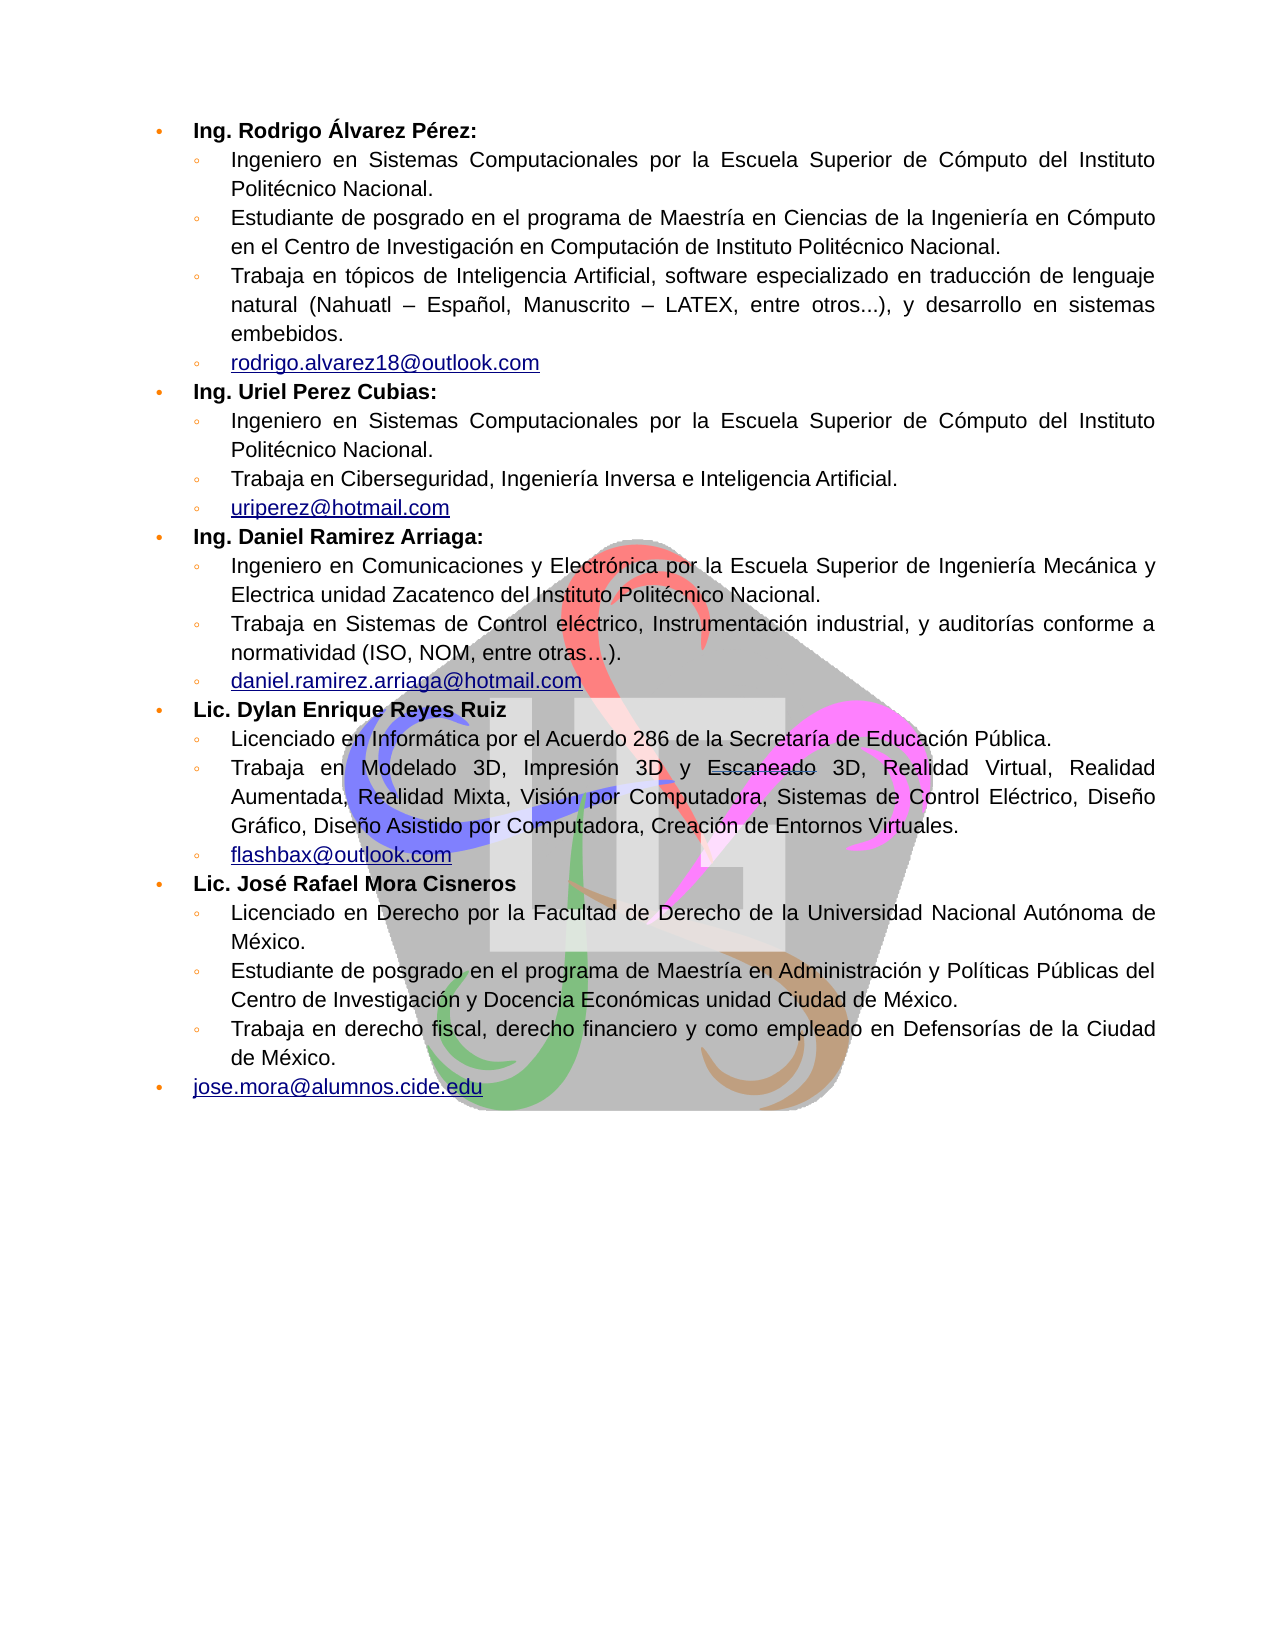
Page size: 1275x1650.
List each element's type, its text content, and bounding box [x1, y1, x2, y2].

list Ing. Uriel Perez Cubias: [156, 379, 1157, 404]
picture [342, 1099, 933, 1121]
list Trabaja en Ciberseguridad, Ingeniería Inversa e Inteligencia Artificial. [193, 466, 1157, 491]
picture [342, 954, 933, 958]
list Trabaja en derecho fiscal, derecho financiero y como empleado en Defensorías de la Ciudad de México. [193, 1016, 1157, 1070]
list Licenciado en Derecho por la Facultad de Derecho de la Universidad Nacional Autónoma de México. [193, 900, 1157, 954]
list jose.mora@alumnos.cide.edu [156, 1074, 1157, 1099]
list Trabaja en tópicos de Inteligencia Artificial, software especializado en traducción de lenguaje natural (Nahuatl – Español, Manuscrito – LATEX, entre otros...), y desarrollo en sistemas embebidos. [193, 263, 1157, 346]
picture [342, 896, 933, 900]
list Ingeniero en Comunicaciones y Electrónica por la Escuela Superior de Ingeniería Mecánica y Electrica unidad Zacatenco del Instituto Politécnico Nacional. [193, 552, 1157, 607]
list Lic. José Rafael Mora Cisneros [156, 871, 1157, 896]
list Lic. Dylan Enrique Reyes Ruiz [156, 697, 1157, 722]
picture [342, 751, 933, 755]
list Ing. Daniel Ramirez Arriaga: [156, 523, 1157, 549]
list flashbax@outlook.com [193, 842, 1157, 867]
list daniel.ramirez.arriaga@hotmail.com [193, 668, 1157, 693]
list Estudiante de posgrado en el programa de Maestría en Administración y Políticas Públicas del Centro de Investigación y Docencia Económicas unidad Ciudad de México. [193, 958, 1157, 1012]
picture [342, 1012, 933, 1016]
list Ing. Rodrigo Álvarez Pérez: [156, 118, 1157, 143]
picture [342, 867, 933, 871]
list Ingeniero en Sistemas Computacionales por la Escuela Superior de Cómputo del Instituto Politécnico Nacional. [193, 408, 1157, 462]
list rodrigo.alvarez18@outlook.com [193, 350, 1157, 375]
picture [342, 693, 933, 697]
picture [342, 838, 933, 842]
picture [342, 1070, 933, 1074]
list Estudiante de posgrado en el programa de Maestría en Ciencias de la Ingeniería en Cómputo en el Centro de Investigación en Computación de Instituto Politécnico Nacional. [193, 205, 1157, 259]
list uriperez@hotmail.com [193, 494, 1157, 520]
list Trabaja en Sistemas de Control eléctrico, Instrumentación industrial, y auditorías conforme a normatividad (ISO, NOM, entre otras…). [193, 610, 1157, 664]
list Trabaja en Modelado 3D, Impresión 3D y Escaneado 3D, Realidad Virtual, Realidad Aumentada, Realidad Mixta, Visión por Computadora, Sistemas de Control Eléctrico, Diseño Gráfico, Diseño Asistido por Computadora, Creación de Entornos Virtuales. [193, 755, 1157, 838]
list Ingeniero en Sistemas Computacionales por la Escuela Superior de Cómputo del Instituto Politécnico Nacional. [193, 147, 1157, 201]
picture [342, 664, 933, 668]
list Licenciado en Informática por el Acuerdo 286 de la Secretaría de Educación Pública. [193, 726, 1157, 751]
picture [342, 722, 933, 726]
